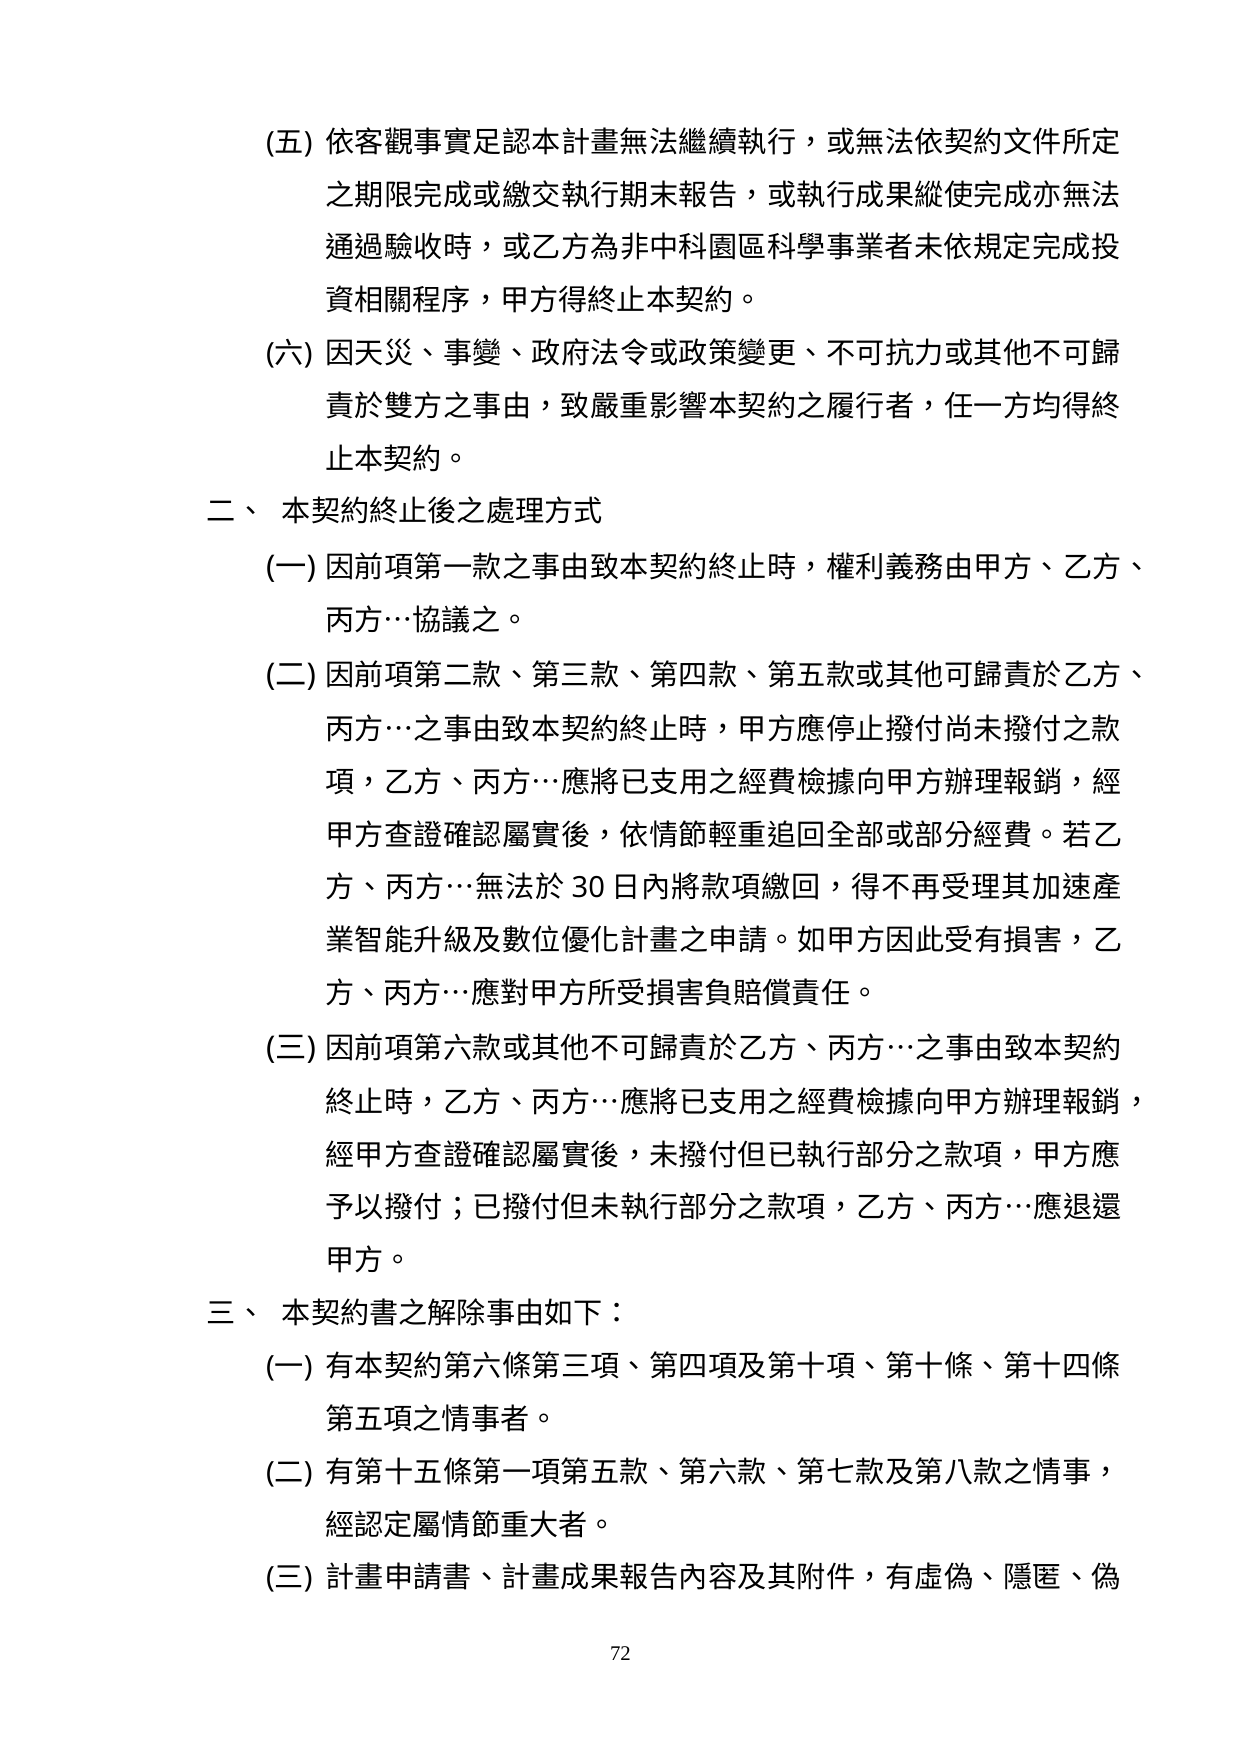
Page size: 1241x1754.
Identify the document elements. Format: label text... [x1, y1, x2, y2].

list 有本契約第六條第三項、第四項及第十項、第十條、第十四條第五項之情事者。 [266, 1342, 1122, 1438]
list 本契約終止後之處理方式 [207, 488, 1122, 530]
list 因天災、事變、政府法令或政策變更、不可抗力或其他不可歸責於雙方之事由，致嚴重影響本契約之履行者，任一方均得終止本契約。 [266, 329, 1122, 477]
list 因前項第一款之事由致本契約終止時，權利義務由甲方、乙方、丙方…協議之。 [266, 541, 1122, 639]
list 本契約書之解除事由如下： [207, 1290, 1122, 1332]
list 依客觀事實足認本計畫無法繼續執行，或無法依契約文件所定之期限完成或繳交執行期末報告，或執行成果縱使完成亦無法通過驗收時，或乙方為非中科園區科學事業者未依規定完成投資相關程序，甲方得終止本契約。 [266, 118, 1122, 319]
list 因前項第六款或其他不可歸責於乙方、丙方…之事由致本契約終止時，乙方、丙方…應將已支用之經費檢據向甲方辦理報銷，經甲方查證確認屬實後，未撥付但已執行部分之款項，甲方應予以撥付；已撥付但未執行部分之款項，乙方、丙方…應退還甲方。 [266, 1022, 1122, 1279]
list 計畫申請書、計畫成果報告內容及其附件，有虛偽、隱匿、偽 [266, 1554, 1122, 1596]
list 有第十五條第一項第五款、第六款、第七款及第八款之情事，經認定屬情節重大者。 [266, 1448, 1122, 1543]
list 因前項第二款、第三款、第四款、第五款或其他可歸責於乙方、丙方…之事由致本契約終止時，甲方應停止撥付尚未撥付之款項，乙方、丙方…應將已支用之經費檢據向甲方辦理報銷，經甲方查證確認屬實後，依情節輕重追回全部或部分經費。若乙方、丙方…無法於30日內將款項繳回，得不再受理其加速產業智能升級及數位優化計畫之申請。如甲方因此受有損害，乙方、丙方…應對甲方所受損害負賠償責任。 [266, 649, 1122, 1012]
